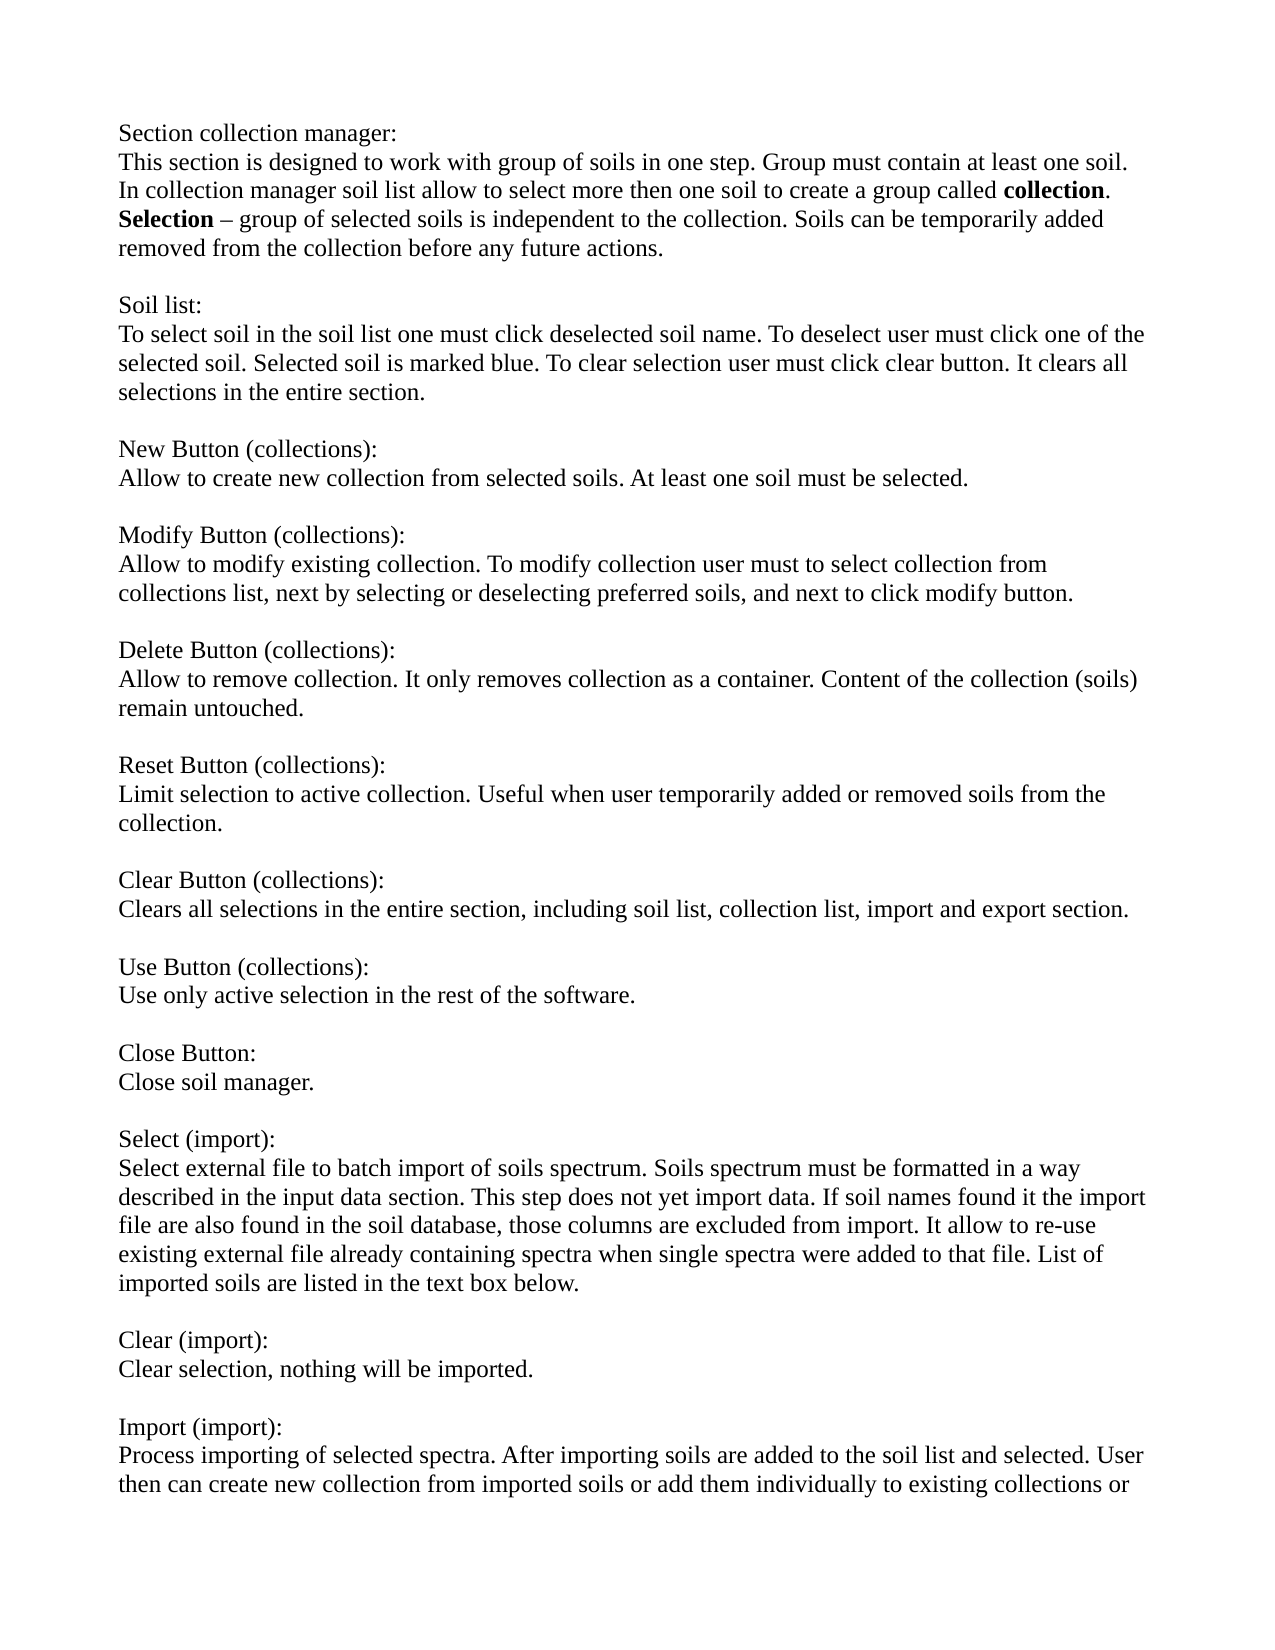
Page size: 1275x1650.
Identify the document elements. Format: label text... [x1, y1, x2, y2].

text This section is designed to work with group of soils in one step. Group must contain at least one soil. [118, 147, 1157, 176]
text Use Button (collections): [118, 952, 1157, 981]
text Section collection manager: [118, 118, 1157, 147]
text Select external file to batch import of soils spectrum. Soils spectrum must be formatted in a way described in the input data section. This step does not yet import data. If soil names found it the import file are also found in the soil database, those columns are excluded from import. It allow to re-use existing external file already containing spectra when single spectra were added to that file. List of imported soils are listed in the text box below. [118, 1153, 1157, 1297]
text Reset Button (collections): [118, 751, 1157, 779]
text Clear (import): [118, 1326, 1157, 1354]
text Import (import): [118, 1412, 1157, 1441]
text Clears all selections in the entire section, including soil list, collection list, import and export section. [118, 894, 1157, 923]
text Close Button: [118, 1038, 1157, 1067]
text Limit selection to active collection. Useful when user temporarily added or removed soils from the collection. [118, 779, 1157, 837]
text Close soil manager. [118, 1067, 1157, 1096]
text Soil list: [118, 291, 1157, 319]
text Clear selection, nothing will be imported. [118, 1354, 1157, 1383]
text Delete Button (collections): [118, 636, 1157, 664]
text New Button (collections): [118, 434, 1157, 463]
text Select (import): [118, 1124, 1157, 1153]
text Clear Button (collections): [118, 866, 1157, 894]
text To select soil in the soil list one must click deselected soil name. To deselect user must click one of the selected soil. Selected soil is marked blue. To clear selection user must click clear button. It clears all selections in the entire section. [118, 319, 1157, 406]
text Modify Button (collections): [118, 521, 1157, 549]
text Allow to modify existing collection. To modify collection user must to select collection from collections list, next by selecting or deselecting preferred soils, and next to click modify button. [118, 549, 1157, 607]
text In collection manager soil list allow to select more then one soil to create a group called collection. Selection – group of selected soils is independent to the collection. Soils can be temporarily added removed from the collection before any future actions. [118, 176, 1157, 262]
text Use only active selection in the rest of the software. [118, 981, 1157, 1009]
text Allow to remove collection. It only removes collection as a container. Content of the collection (soils) remain untouched. [118, 664, 1157, 722]
text Allow to create new collection from selected soils. At least one soil must be selected. [118, 463, 1157, 492]
text Process importing of selected spectra. After importing soils are added to the soil list and selected. User then can create new collection from imported soils or add them individually to existing collections or [118, 1441, 1157, 1498]
